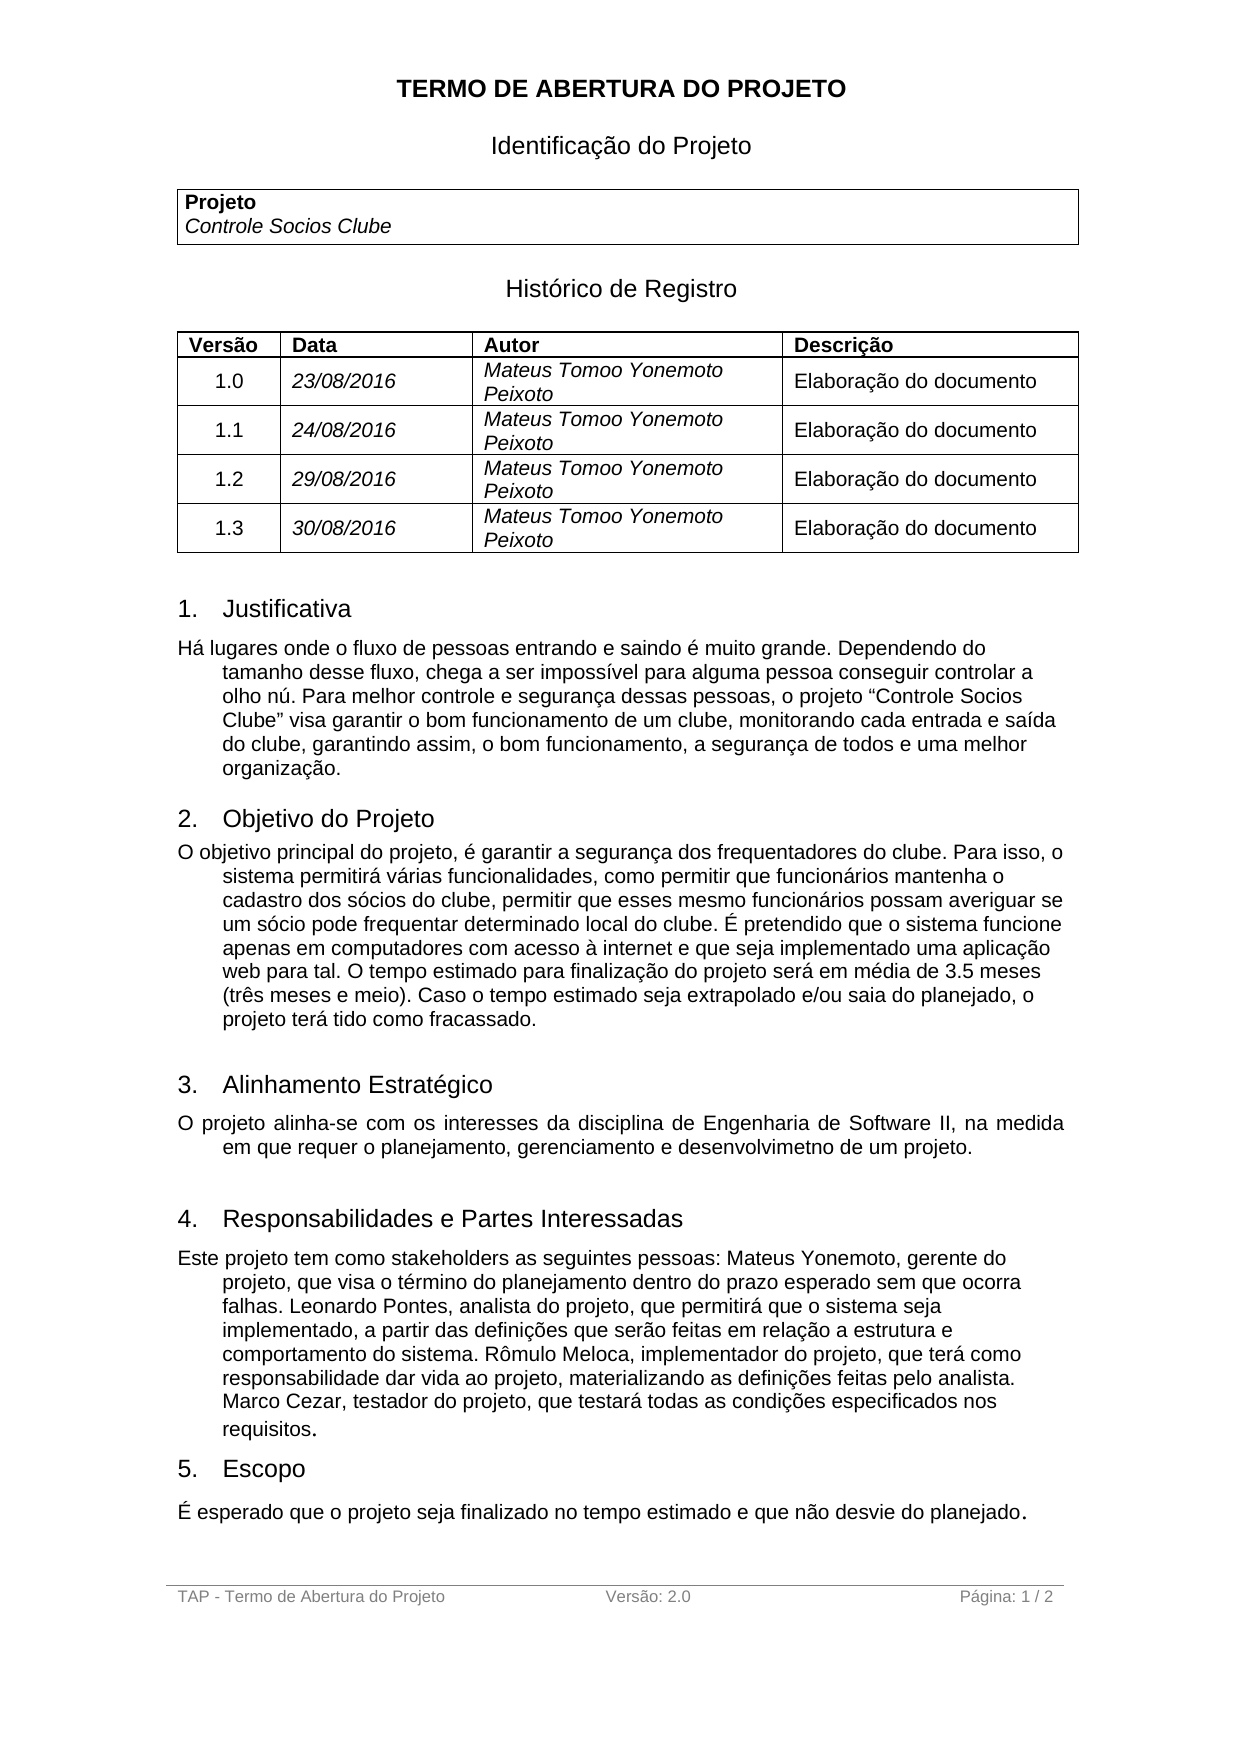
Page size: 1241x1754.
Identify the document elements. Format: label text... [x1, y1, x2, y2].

table_header Descrição [783, 333, 1078, 356]
table_cell 1.3 [178, 504, 280, 552]
table_cell 1.2 [178, 455, 280, 503]
table_header Versão [178, 333, 280, 356]
text O projeto alinha-se com os interesses da disciplina de Engenharia de Software II, na medida em que requer o planejamento, gerenciamento e desenvolvimetno de um projeto. [177, 1111, 1065, 1159]
table_cell Elaboração do documento [783, 455, 1078, 503]
table_header Projeto Controle Socios Clube [178, 190, 1078, 243]
text Há lugares onde o fluxo de pessoas entrando e saindo é muito grande. Dependendo do tamanho desse fluxo, chega a ser impossível para alguma pessoa conseguir controlar a olho nú. Para melhor controle e segurança dessas pessoas, o projeto “Controle Socios Clube” visa garantir o bom funcionamento de um clube, monitorando cada entrada e saída do clube, garantindo assim, o bom funcionamento, a segurança de todos e uma melhor organização. [177, 636, 1065, 779]
text Histórico de Registro [177, 274, 1065, 303]
table_cell 30/08/2016 [281, 504, 472, 552]
text O objetivo principal do projeto, é garantir a segurança dos frequentadores do clube. Para isso, o sistema permitirá várias funcionalidades, como permitir que funcionários mantenha o cadastro dos sócios do clube, permitir que esses mesmo funcionários possam averiguar se um sócio pode frequentar determinado local do clube. É pretendido que o sistema funcione apenas em computadores com acesso à internet e que seja implementado uma aplicação web para tal. O tempo estimado para finalização do projeto será em média de 3.5 meses (três meses e meio). Caso o tempo estimado seja extrapolado e/ou saia do planejado, o projeto terá tido como fracassado. [177, 839, 1065, 1031]
table_cell Mateus Tomoo Yonemoto Peixoto [473, 455, 782, 503]
table_cell 1.0 [178, 358, 280, 405]
table_header Autor [473, 333, 782, 356]
table_cell 1.1 [178, 406, 280, 454]
table_cell 29/08/2016 [281, 455, 472, 503]
subtitle Escopo [177, 1454, 1065, 1483]
table_cell 23/08/2016 [281, 358, 472, 405]
subtitle Responsabilidades e Partes Interessadas [177, 1204, 1065, 1233]
table_cell Mateus Tomoo Yonemoto Peixoto [473, 406, 782, 454]
subtitle Objetivo do Projeto [177, 804, 1065, 833]
table_cell Elaboração do documento [783, 358, 1078, 405]
subtitle Justificativa [177, 594, 1065, 623]
table_cell Mateus Tomoo Yonemoto Peixoto [473, 358, 782, 405]
text É esperado que o projeto seja finalizado no tempo estimado e que não desvie do planejado. [177, 1496, 1065, 1524]
table_cell Elaboração do documento [783, 504, 1078, 552]
text Este projeto tem como stakeholders as seguintes pessoas: Mateus Yonemoto, gerente do projeto, que visa o término do planejamento dentro do prazo esperado sem que ocorra falhas. Leonardo Pontes, analista do projeto, que permitirá que o sistema seja implementado, a partir das definições que serão feitas em relação a estrutura e comportamento do sistema. Rômulo Meloca, implementador do projeto, que terá como responsabilidade dar vida ao projeto, materializando as definições feitas pelo analista. Marco Cezar, testador do projeto, que testará todas as condições especificados nos requisitos. [177, 1246, 1065, 1442]
table_cell 24/08/2016 [281, 406, 472, 454]
text Identificação do Projeto [177, 131, 1065, 160]
subtitle Alinhamento Estratégico [177, 1070, 1065, 1099]
text TERMO DE ABERTURA DO PROJETO [177, 74, 1065, 103]
table_header Data [281, 333, 472, 356]
table_cell Mateus Tomoo Yonemoto Peixoto [473, 504, 782, 552]
table_cell Elaboração do documento [783, 406, 1078, 454]
